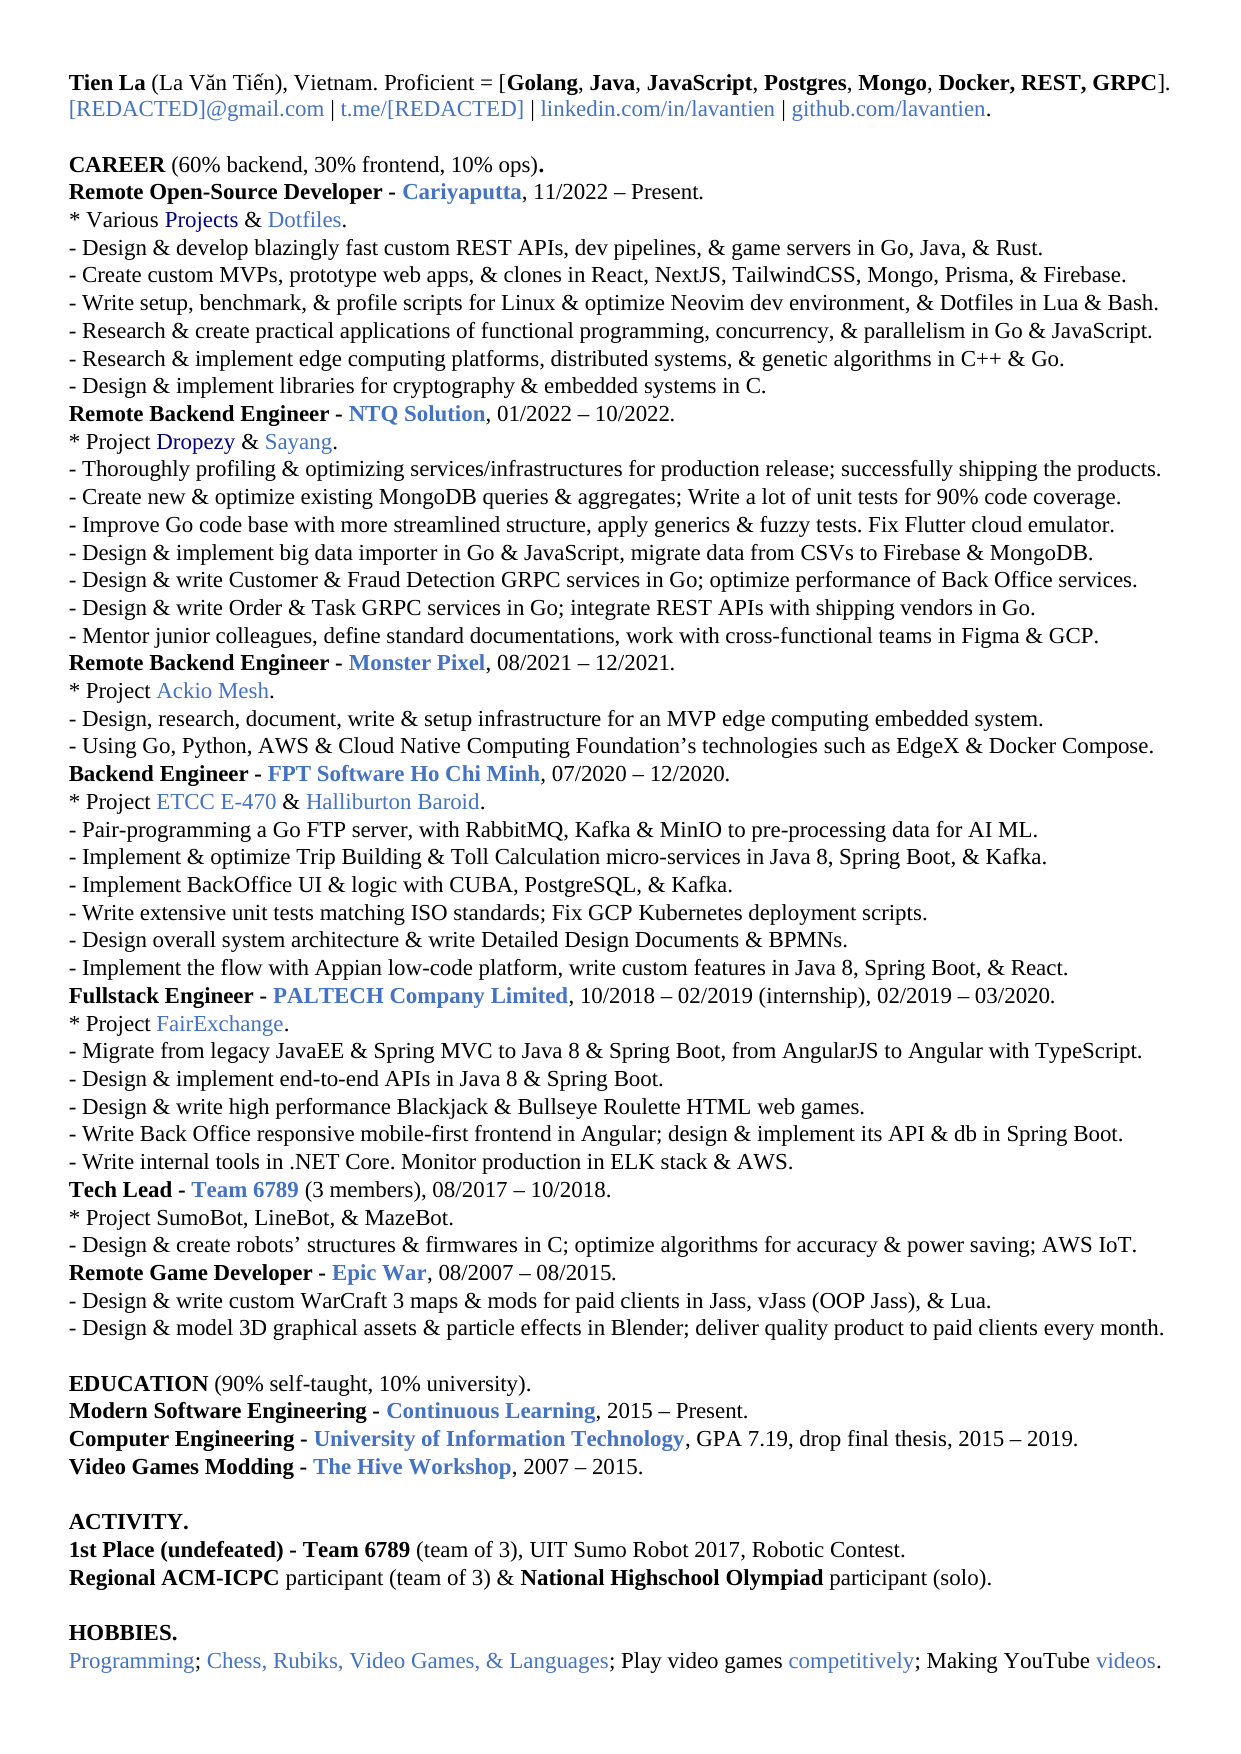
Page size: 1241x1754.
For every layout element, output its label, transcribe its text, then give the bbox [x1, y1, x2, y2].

text Remote Open-Source Developer - Cariyaputta, 11/2022 – Present. [68, 178, 1172, 205]
text Fullstack Engineer - PALTECH Company Limited, 10/2018 – 02/2019 (internship), 02/2019 – 03/2020. [68, 982, 1172, 1008]
text - Write extensive unit tests matching ISO standards; Fix GCP Kubernetes deployment scripts. [68, 899, 1172, 925]
text - Design & model 3D graphical assets & particle effects in Blender; deliver quality product to paid clients every month. [68, 1314, 1172, 1341]
text Regional ACM-ICPC participant (team of 3) & National Highschool Olympiad participant (solo). [69, 1564, 1172, 1590]
text - Create custom MVPs, prototype web apps, & clones in React, NextJS, TailwindCSS, Mongo, Prisma, & Firebase. [68, 262, 1172, 288]
text - Implement & optimize Trip Building & Toll Calculation micro-services in Java 8, Spring Boot, & Kafka. [68, 843, 1172, 870]
text * Project ETCC E-470 & Halliburton Baroid. [68, 788, 1172, 814]
text Tien La (La Văn Tiến), Vietnam. Proficient = [Golang, Java, JavaScript, Postgres, Mongo, Docker, REST, GRPC]. [REDACTED]@gmail.com | t.me/[REDACTED] | linkedin.com/in/lavantien | github.com/lavantien. [68, 69, 1172, 122]
text Video Games Modding - The Hive Workshop, 2007 – 2015. [68, 1453, 1172, 1479]
text 1st Place (undefeated) - Team 6789 (team of 3), UIT Sumo Robot 2017, Robotic Contest. [68, 1536, 1172, 1562]
text - Design & create robots’ structures & firmwares in C; optimize algorithms for accuracy & power saving; AWS IoT. [68, 1231, 1172, 1258]
text Computer Engineering - University of Information Technology, GPA 7.19, drop final thesis, 2015 – 2019. [68, 1425, 1172, 1452]
text * Project Ackio Mesh. [68, 677, 1172, 703]
text - Design & write Customer & Fraud Detection GRPC services in Go; optimize performance of Back Office services. [68, 566, 1172, 593]
text - Implement the flow with Appian low-code platform, write custom features in Java 8, Spring Boot, & React. [68, 954, 1172, 981]
text - Using Go, Python, AWS & Cloud Native Computing Foundation’s technologies such as EdgeX & Docker Compose. [68, 733, 1172, 759]
text * Project FairExchange. [68, 1010, 1172, 1036]
text - Design overall system architecture & write Detailed Design Documents & BPMNs. [68, 927, 1172, 953]
text - Design & write Order & Task GRPC services in Go; integrate REST APIs with shipping vendors in Go. [68, 594, 1172, 620]
text - Write Back Office responsive mobile-first frontend in Angular; design & implement its API & db in Spring Boot. [68, 1121, 1172, 1147]
text - Design & implement end-to-end APIs in Java 8 & Spring Boot. [68, 1065, 1172, 1091]
text - Design & implement big data importer in Go & JavaScript, migrate data from CSVs to Firebase & MongoDB. [68, 539, 1172, 565]
text ACTIVITY. [68, 1508, 1172, 1535]
text Backend Engineer - FPT Software Ho Chi Minh, 07/2020 – 12/2020. [68, 760, 1172, 787]
text - Mentor junior colleagues, define standard documentations, work with cross-functional teams in Figma & GCP. [68, 622, 1172, 648]
text Remote Game Developer - Epic War, 08/2007 – 08/2015. [68, 1259, 1172, 1285]
text CAREER (60% backend, 30% frontend, 10% ops). [68, 151, 1172, 177]
text - Design & implement libraries for cryptography & embedded systems in C. [68, 372, 1172, 399]
text - Thoroughly profiling & optimizing services/infrastructures for production release; successfully shipping the products. [68, 456, 1172, 482]
text * Project SumoBot, LineBot, & MazeBot. [68, 1204, 1172, 1230]
text - Research & implement edge computing platforms, distributed systems, & genetic algorithms in C++ & Go. [68, 345, 1172, 371]
text * Project Dropezy & Sayang. [68, 428, 1172, 454]
text HOBBIES. [68, 1619, 1172, 1646]
text - Design & develop blazingly fast custom REST APIs, dev pipelines, & game servers in Go, Java, & Rust. [68, 234, 1172, 260]
text - Pair-programming a Go FTP server, with RabbitMQ, Kafka & MinIO to pre-processing data for AI ML. [68, 816, 1172, 842]
text - Create new & optimize existing MongoDB queries & aggregates; Write a lot of unit tests for 90% code coverage. [68, 483, 1172, 509]
text Remote Backend Engineer - Monster Pixel, 08/2021 – 12/2021. [68, 649, 1172, 676]
text - Improve Go code base with more streamlined structure, apply generics & fuzzy tests. Fix Flutter cloud emulator. [68, 511, 1172, 537]
text Programming; Chess, Rubiks, Video Games, & Languages; Play video games competitively; Making YouTube videos. [68, 1647, 1172, 1673]
text - Research & create practical applications of functional programming, concurrency, & parallelism in Go & JavaScript. [68, 317, 1172, 343]
text - Design & write high performance Blackjack & Bullseye Roulette HTML web games. [68, 1093, 1172, 1119]
text Tech Lead - Team 6789 (3 members), 08/2017 – 10/2018. [68, 1176, 1172, 1202]
text - Write setup, benchmark, & profile scripts for Linux & optimize Neovim dev environment, & Dotfiles in Lua & Bash. [68, 289, 1172, 316]
text - Implement BackOffice UI & logic with CUBA, PostgreSQL, & Kafka. [68, 871, 1172, 897]
text - Design, research, document, write & setup infrastructure for an MVP edge computing embedded system. [68, 705, 1172, 731]
text * Various Projects & Dotfiles. [69, 206, 1172, 232]
text Remote Backend Engineer - NTQ Solution, 01/2022 – 10/2022. [68, 400, 1172, 426]
text - Migrate from legacy JavaEE & Spring MVC to Java 8 & Spring Boot, from AngularJS to Angular with TypeScript. [68, 1037, 1172, 1064]
text EDUCATION (90% self-taught, 10% university). [68, 1370, 1172, 1396]
text Modern Software Engineering - Continuous Learning, 2015 – Present. [69, 1398, 1172, 1424]
text - Write internal tools in .NET Core. Monitor production in ELK stack & AWS. [68, 1148, 1172, 1174]
text - Design & write custom WarCraft 3 maps & mods for paid clients in Jass, vJass (OOP Jass), & Lua. [68, 1287, 1172, 1313]
